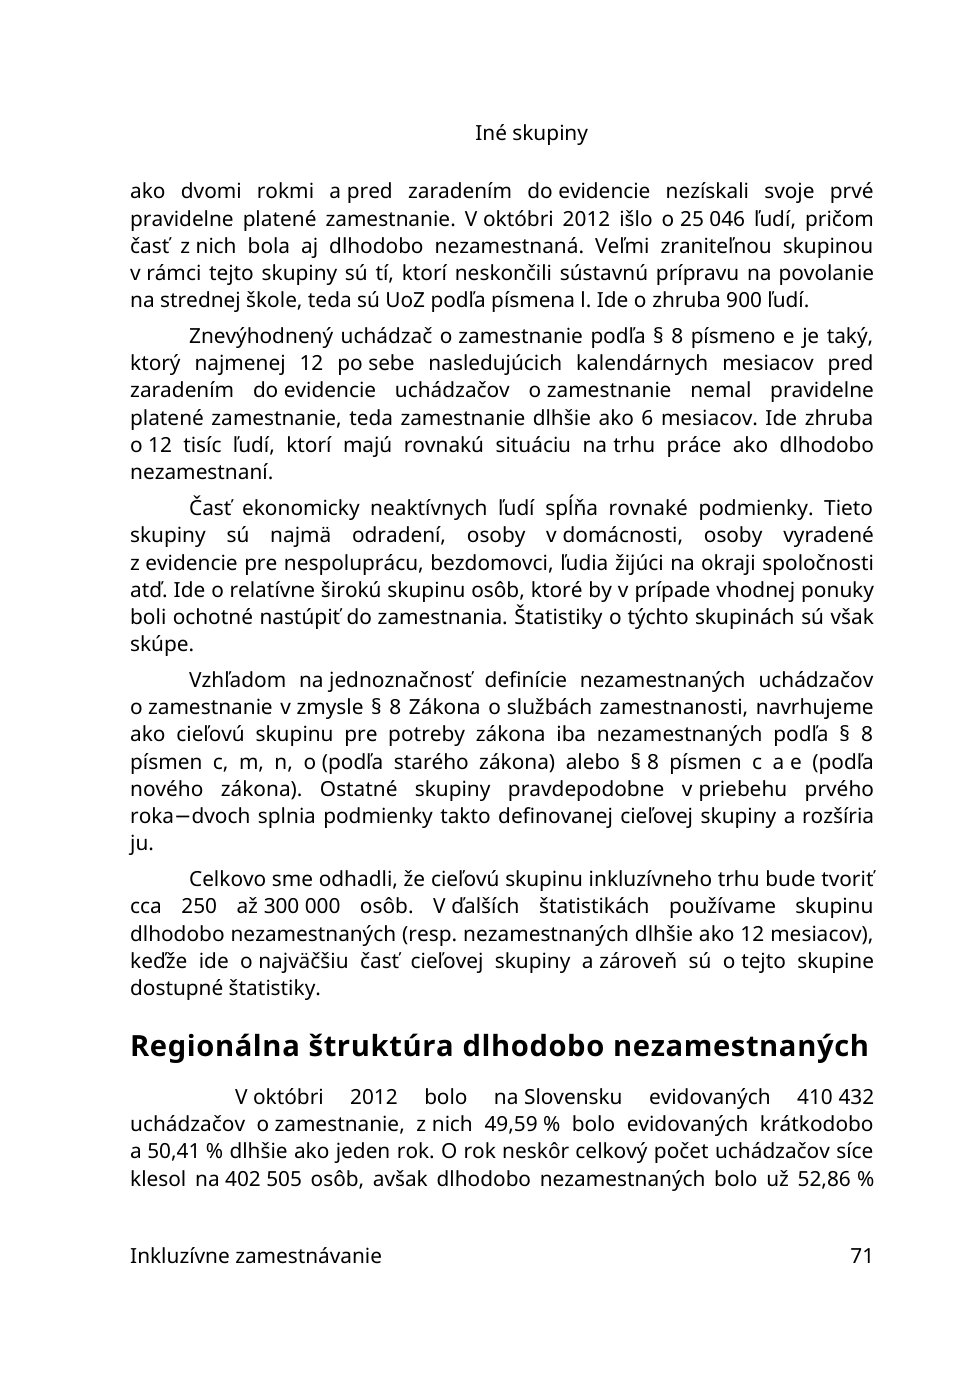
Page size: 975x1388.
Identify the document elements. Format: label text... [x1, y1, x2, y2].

text V októbri 2012 bolo na Slovensku evidovaných 410 432 uchádzačov o zamestnanie, z nich 49,59 % bolo evidovaných krátkodobo a 50,41 % dlhšie ako jeden rok. O rok neskôr celkový počet uchádzačov síce klesol na 402 505 osôb, avšak dlhodobo nezamestnaných bolo už 52,86 % [130, 1083, 874, 1191]
text Znevýhodnený uchádzač o zamestnanie podľa § 8 písmeno e je taký, ktorý najmenej 12 po sebe nasledujúcich kalendárnych mesiacov pred zaradením do evidencie uchádzačov o zamestnanie nemal pravidelne platené zamestnanie, teda zamestnanie dlhšie ako 6 mesiacov. Ide zhruba o 12 tisíc ľudí, ktorí majú rovnakú situáciu na trhu práce ako dlhodobo nezamestnaní. [130, 322, 874, 485]
text Celkovo sme odhadli, že cieľovú skupinu inkluzívneho trhu bude tvoriť cca 250 až 300 000 osôb. V ďalších štatistikách používame skupinu dlhodobo nezamestnaných (resp. nezamestnaných dlhšie ako 12 mesiacov), keďže ide o najväčšiu časť cieľovej skupiny a zároveň sú o tejto skupine dostupné štatistiky. [130, 865, 874, 1001]
subtitle Regionálna štruktúra dlhodobo nezamestnaných [130, 1026, 874, 1065]
text Vzhľadom na jednoznačnosť definície nezamestnaných uchádzačov o zamestnanie v zmysle § 8 Zákona o službách zamestnanosti, navrhujeme ako cieľovú skupinu pre potreby zákona iba nezamestnaných podľa § 8 písmen c, m, n, o (podľa starého zákona) alebo § 8 písmen c a e (podľa nového zákona). Ostatné skupiny pravdepodobne v priebehu prvého roka−dvoch splnia podmienky takto definovanej cieľovej skupiny a rozšíria ju. [130, 666, 874, 856]
text Časť ekonomicky neaktívnych ľudí spĺňa rovnaké podmienky. Tieto skupiny sú najmä odradení, osoby v domácnosti, osoby vyradené z evidencie pre nespoluprácu, bezdomovci, ľudia žijúci na okraji spoločnosti atď. Ide o relatívne širokú skupinu osôb, ktoré by v prípade vhodnej ponuky boli ochotné nastúpiť do zamestnania. Štatistiky o týchto skupinách sú však skúpe. [130, 494, 874, 657]
text ako dvomi rokmi a pred zaradením do evidencie nezískali svoje prvé pravidelne platené zamestnanie. V októbri 2012 išlo o 25 046 ľudí, pričom časť z nich bola aj dlhodobo nezamestnaná. Veľmi zraniteľnou skupinou v rámci tejto skupiny sú tí, ktorí neskončili sústavnú prípravu na povolanie na strednej škole, teda sú UoZ podľa písmena l. Ide o zhruba 900 ľudí. [130, 177, 874, 313]
